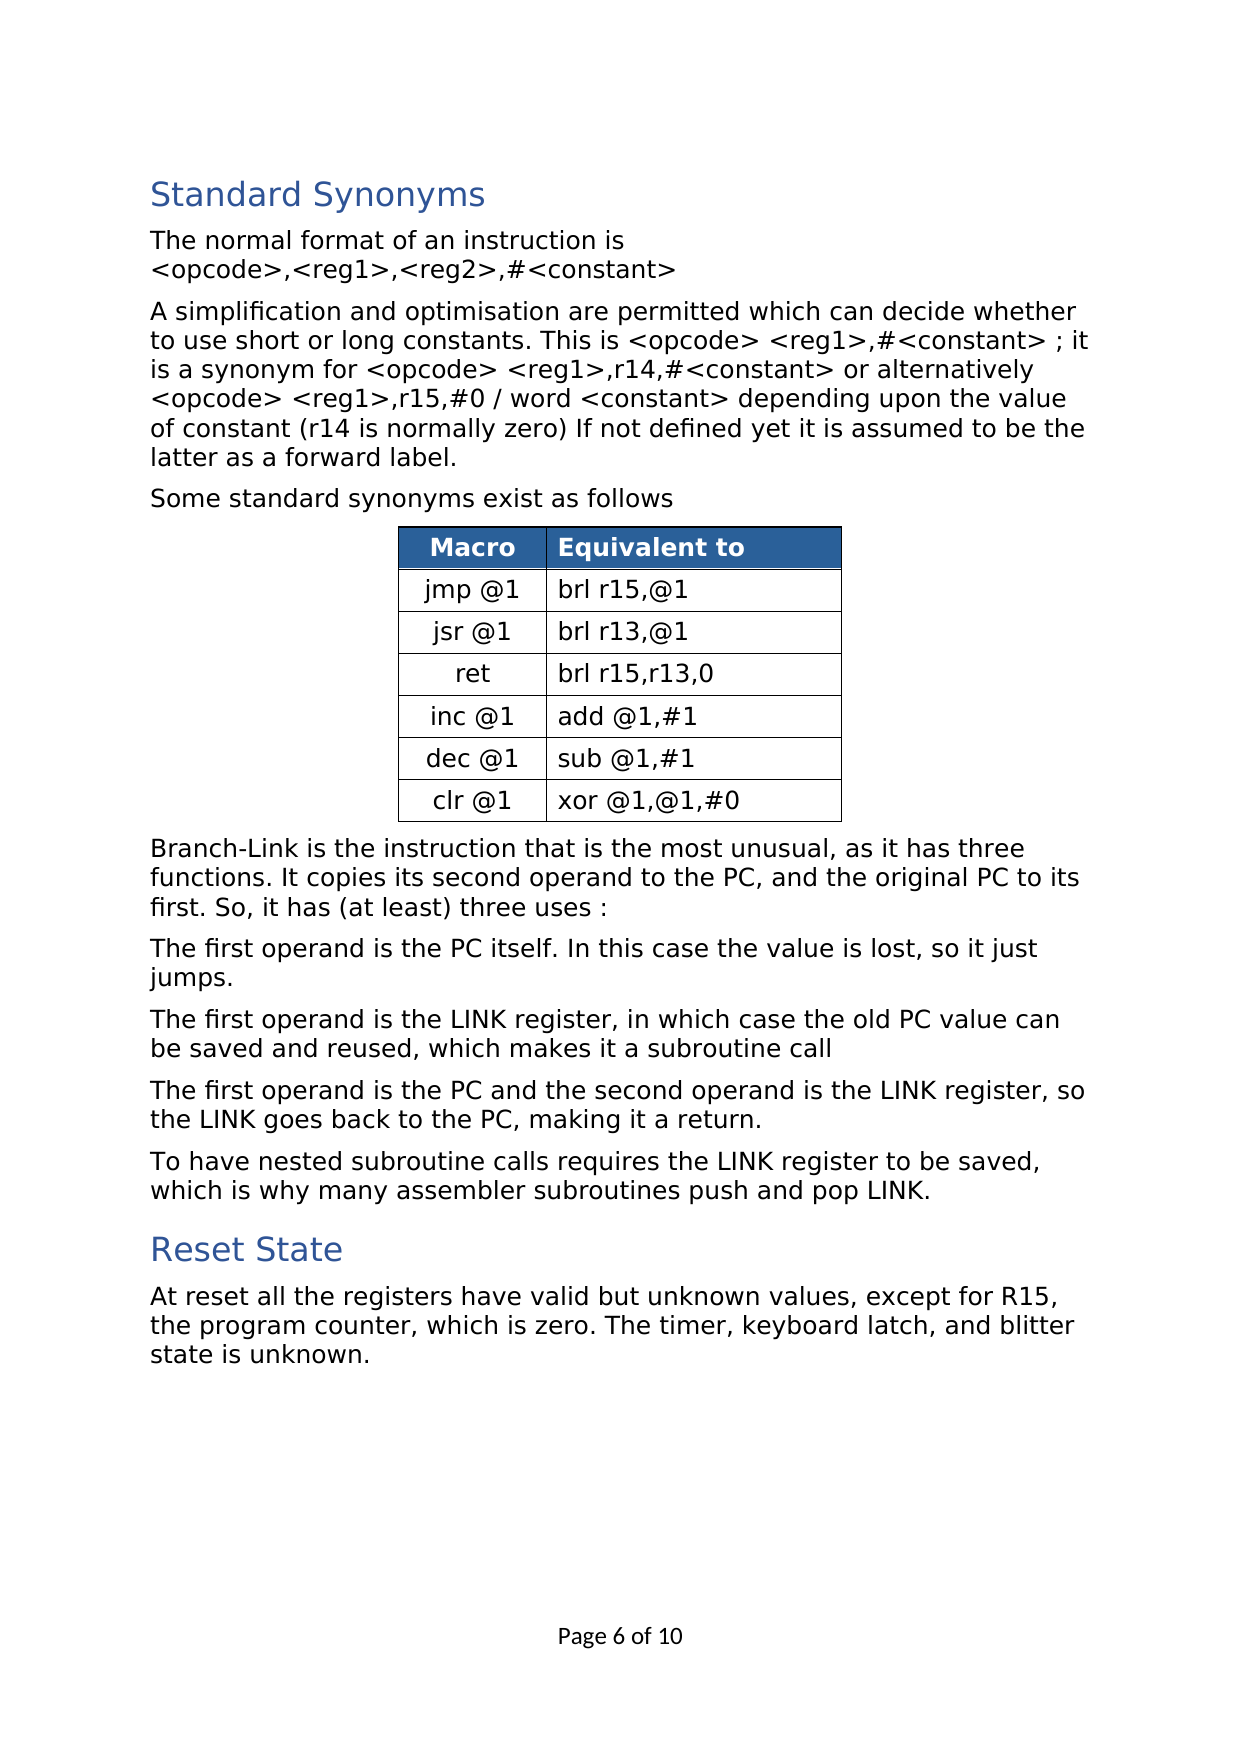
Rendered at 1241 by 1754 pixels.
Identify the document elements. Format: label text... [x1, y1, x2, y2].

table_cell xor @1,@1,#0 [547, 780, 841, 821]
table_cell clr @1 [399, 780, 546, 821]
text Branch-Link is the instruction that is the most unusual, as it has three functions. It copies its second operand to the PC, and the original PC to its first. So, it has (at least) three uses : [150, 834, 1090, 922]
text The first operand is the PC itself. In this case the value is lost, so it just jumps. [150, 934, 1090, 993]
text The first operand is the LINK register, in which case the old PC value can be saved and reused, which makes it a subroutine call [150, 1005, 1090, 1064]
text Some standard synonyms exist as follows [150, 485, 1090, 514]
table_cell jsr @1 [399, 612, 546, 653]
table_header Equivalent to [547, 528, 841, 568]
table_cell brl r15,r13,0 [547, 654, 841, 695]
table_cell brl r13,@1 [547, 612, 841, 653]
table_cell add @1,#1 [547, 696, 841, 737]
text At reset all the registers have valid but unknown values, except for R15, the program counter, which is zero. The timer, keyboard latch, and blitter state is unknown. [150, 1282, 1090, 1369]
table_cell jmp @1 [399, 570, 546, 611]
table_cell ret [399, 654, 546, 695]
table_cell sub @1,#1 [547, 738, 841, 779]
table_header Macro [399, 528, 546, 568]
text A simplification and optimisation are permitted which can decide whether to use short or long constants. This is <opcode> <reg1>,#<constant> ; it is a synonym for <opcode> <reg1>,r14,#<constant> or alternatively <opcode> <reg1>,r15,#0 / word <constant> depending upon the value of constant (r14 is normally zero) If not defined yet it is assumed to be the latter as a forward label. [150, 297, 1090, 472]
table_cell dec @1 [399, 738, 546, 779]
subtitle Standard Synonyms [150, 175, 1090, 214]
table_cell inc @1 [399, 696, 546, 737]
subtitle Reset State [150, 1230, 1090, 1269]
text The first operand is the PC and the second operand is the LINK register, so the LINK goes back to the PC, making it a return. [150, 1076, 1090, 1134]
text The normal format of an instruction is <opcode>,<reg1>,<reg2>,#<constant> [150, 226, 1090, 285]
table_cell brl r15,@1 [547, 570, 841, 611]
text To have nested subroutine calls requires the LINK register to be saved, which is why many assembler subroutines push and pop LINK. [150, 1147, 1090, 1205]
